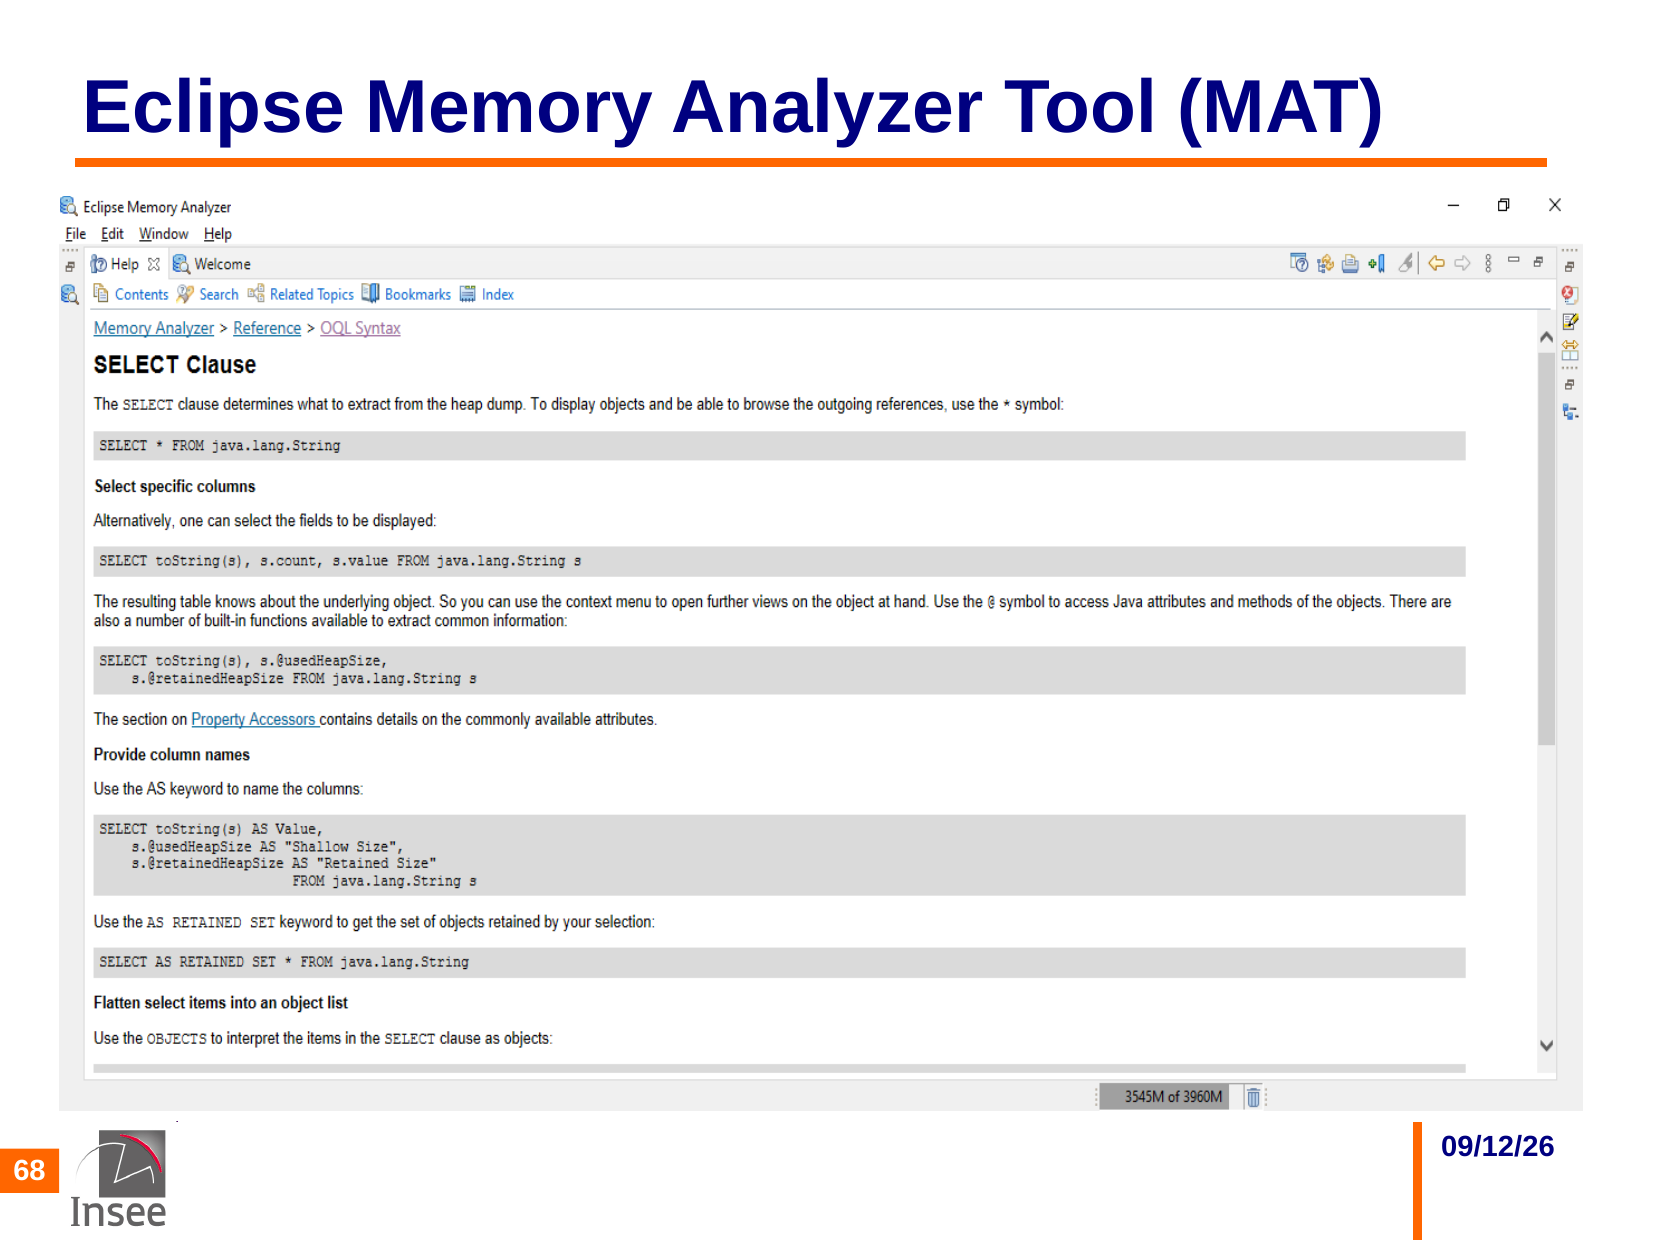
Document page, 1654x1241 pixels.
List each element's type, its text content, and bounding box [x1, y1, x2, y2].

title Eclipse Memory Analyzer Tool (MAT) [82, 49, 1619, 163]
picture [62, 1121, 178, 1241]
picture [59, 196, 1583, 1111]
